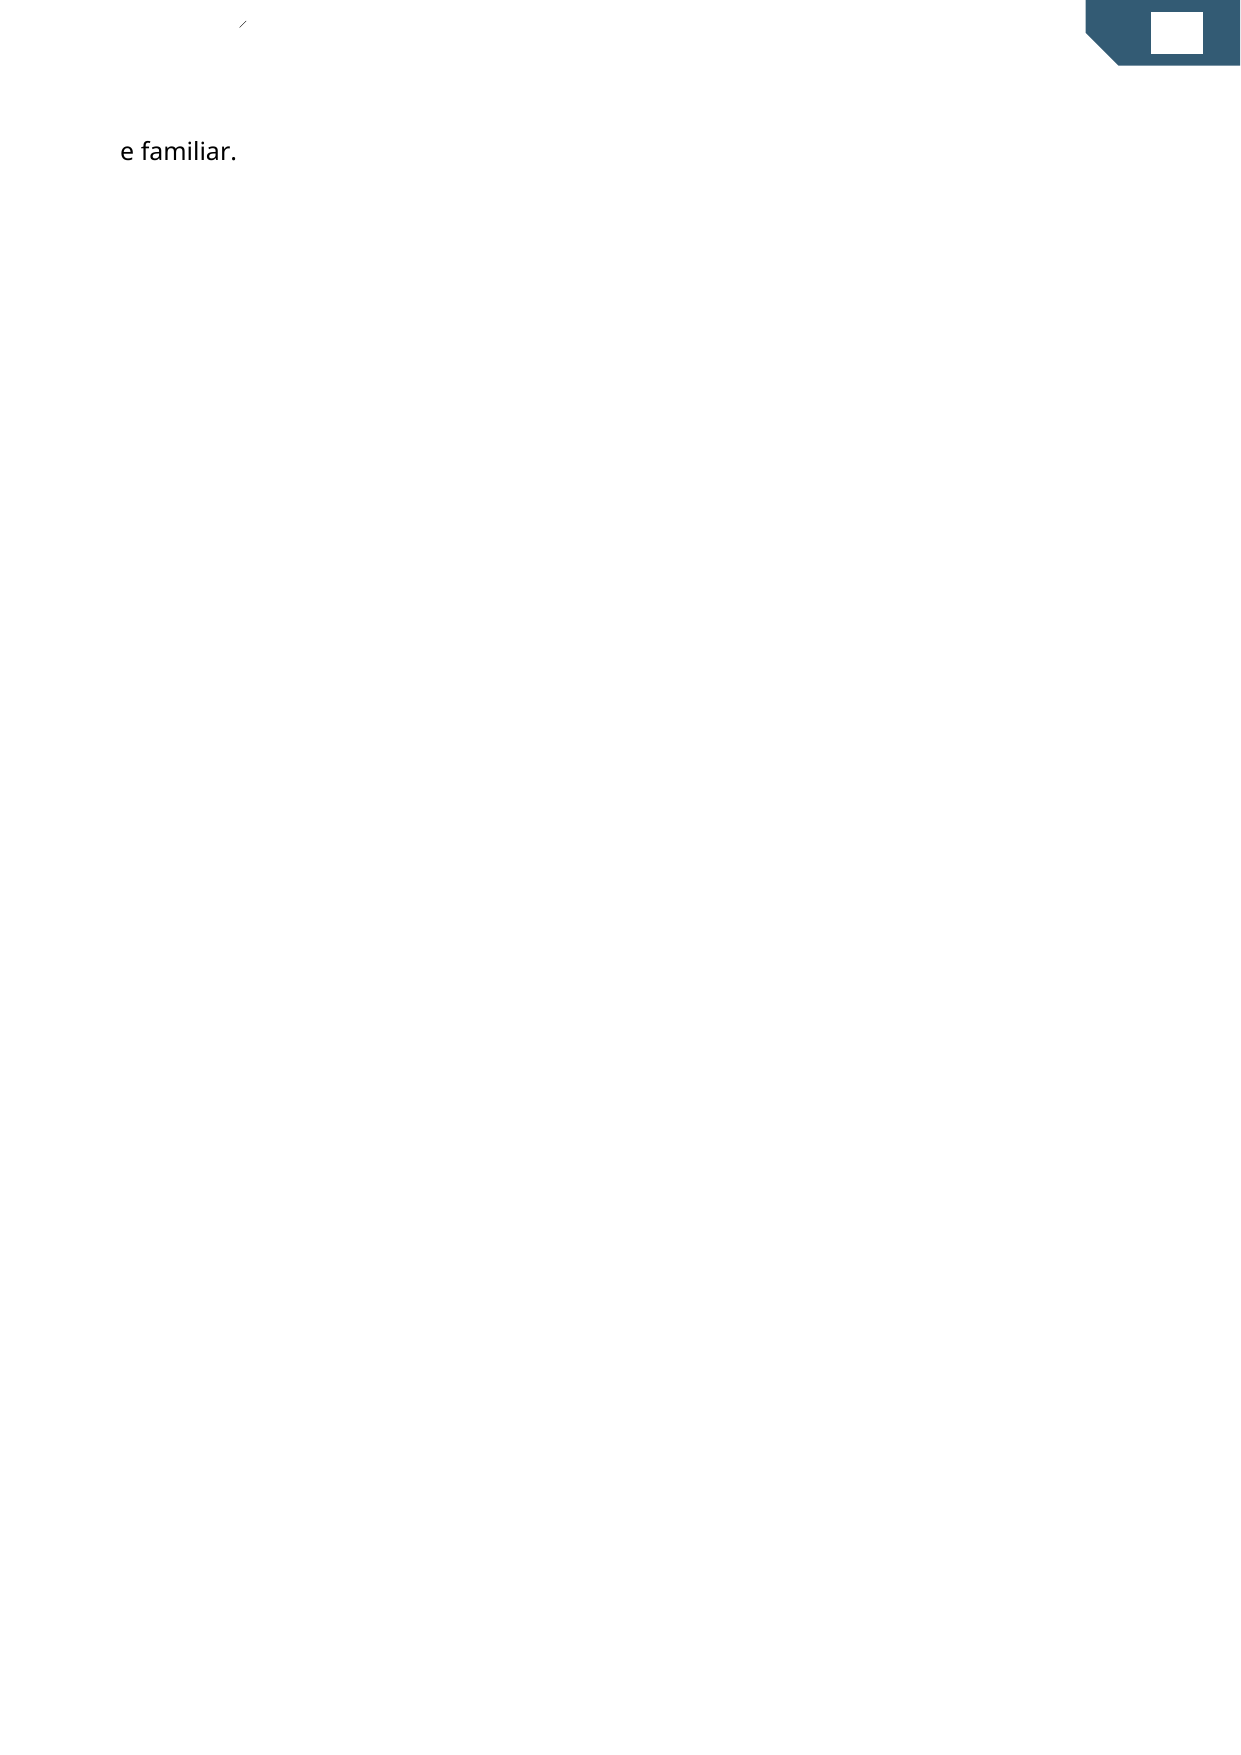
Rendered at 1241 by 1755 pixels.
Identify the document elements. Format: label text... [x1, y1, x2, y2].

text e familiar. [120, 134, 1119, 168]
